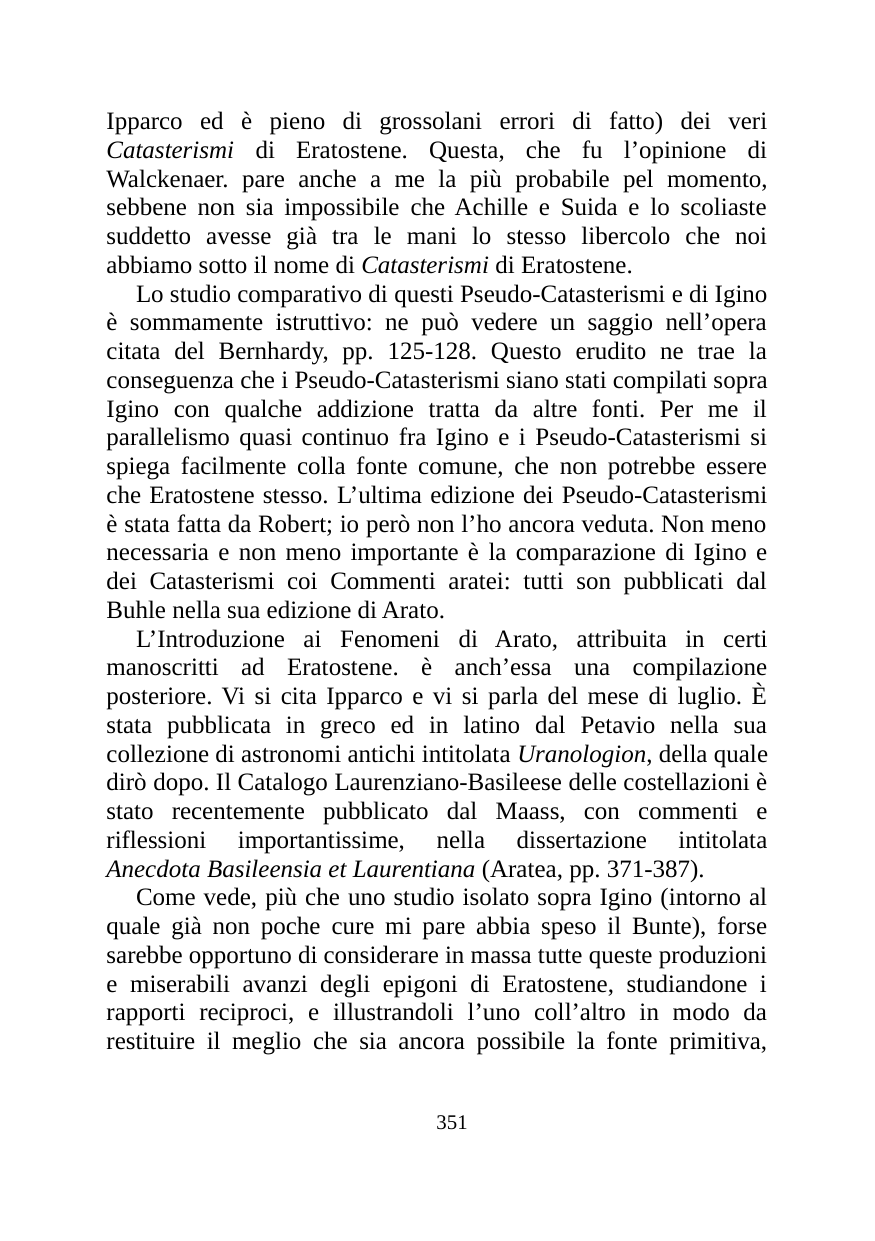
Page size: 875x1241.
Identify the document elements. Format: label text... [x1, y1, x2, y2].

text Ipparco ed è pieno di grossolani errori di fatto) dei veri Catasterismi di Eratostene. Questa, che fu l’opinione di Walckenaer. pare anche a me la più probabile pel momento, sebbene non sia impossibile che Achille e Suida e lo scoliaste suddetto avesse già tra le mani lo stesso libercolo che noi abbiamo sotto il nome di Catasterismi di Eratostene. [106, 106, 768, 279]
text L’Introduzione ai Fenomeni di Arato, attribuita in certi manoscritti ad Eratostene. è anch’essa una compilazione posteriore. Vi si cita Ipparco e vi si parla del mese di luglio. È stata pubblicata in greco ed in latino dal Petavio nella sua collezione di astronomi antichi intitolata Uranologion, della quale dirò dopo. Il Catalogo Laurenziano-Basileese delle costellazioni è stato recentemente pubblicato dal Maass, con commenti e riflessioni importantissime, nella dissertazione intitolata Anecdota Basileensia et Laurentiana (Aratea, pp. 371-387). [106, 624, 768, 882]
text Come vede, più che uno studio isolato sopra Igino (intorno al quale già non poche cure mi pare abbia speso il Bunte), forse sarebbe opportuno di considerare in massa tutte queste produzioni e miserabili avanzi degli epigoni di Eratostene, studiandone i rapporti reciproci, e illustrandoli l’uno coll’altro in modo da restituire il meglio che sia ancora possibile la fonte primitiva, [106, 882, 768, 1055]
text Lo studio comparativo di questi Pseudo-Catasterismi e di Igino è sommamente istruttivo: ne può vedere un saggio nell’opera citata del Bernhardy, pp. 125-128. Questo erudito ne trae la conseguenza che i Pseudo-Catasterismi siano stati compilati sopra Igino con qualche addizione tratta da altre fonti. Per me il parallelismo quasi continuo fra Igino e i Pseudo-Catasterismi si spiega facilmente colla fonte comune, che non potrebbe essere che Eratostene stesso. L’ultima edizione dei Pseudo-Catasterismi è stata fatta da Robert; io però non l’ho ancora veduta. Non meno necessaria e non meno importante è la comparazione di Igino e dei Catasterismi coi Commenti aratei: tutti son pubblicati dal Buhle nella sua edizione di Arato. [106, 279, 768, 624]
